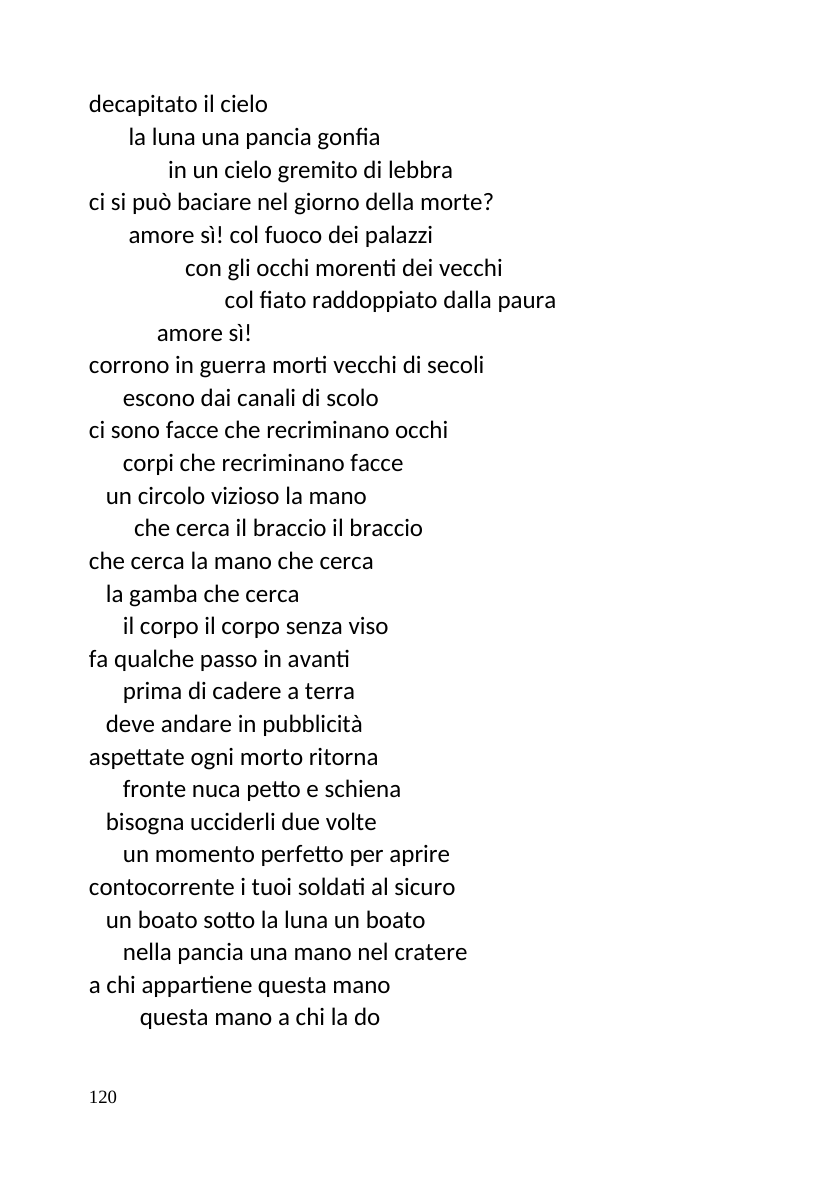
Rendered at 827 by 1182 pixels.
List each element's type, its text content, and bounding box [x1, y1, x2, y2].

text questa mano a chi la do [89, 1002, 738, 1032]
text fronte nuca petto e schiena [89, 773, 738, 804]
text che cerca la mano che cerca [89, 545, 738, 576]
text corpi che recriminano facce [89, 447, 738, 478]
text che cerca il braccio il braccio [89, 512, 738, 543]
text fa qualche passo in avanti [89, 643, 738, 673]
text un momento perfetto per aprire [89, 838, 738, 869]
text prima di cadere a terra [89, 676, 738, 706]
text aspettate ogni morto ritorna [89, 741, 738, 771]
text con gli occhi morenti dei vecchi [89, 252, 738, 282]
text un boato sotto la luna un boato [89, 904, 738, 934]
text a chi appartiene questa mano [89, 969, 738, 999]
text contocorrente i tuoi soldati al sicuro [89, 871, 738, 902]
text il corpo il corpo senza viso [89, 610, 738, 641]
text amore sì! col fuoco dei palazzi [89, 219, 738, 249]
text ci sono facce che recriminano occhi [89, 415, 738, 445]
text corrono in guerra morti vecchi di secoli [89, 349, 738, 380]
text la luna una pancia gonfia [89, 121, 738, 152]
text amore sì! [89, 317, 738, 347]
text col fiato raddoppiato dalla paura [89, 284, 738, 315]
text nella pancia una mano nel cratere [89, 936, 738, 967]
text decapitato il cielo [89, 89, 738, 119]
text bisogna ucciderli due volte [89, 806, 738, 836]
text escono dai canali di scolo [89, 382, 738, 413]
text ci si può baciare nel giorno della morte? [89, 186, 738, 217]
text un circolo vizioso la mano [89, 480, 738, 510]
text deve andare in pubblicità [89, 708, 738, 739]
text la gamba che cerca [89, 578, 738, 608]
text in un cielo gremito di lebbra [89, 154, 738, 184]
